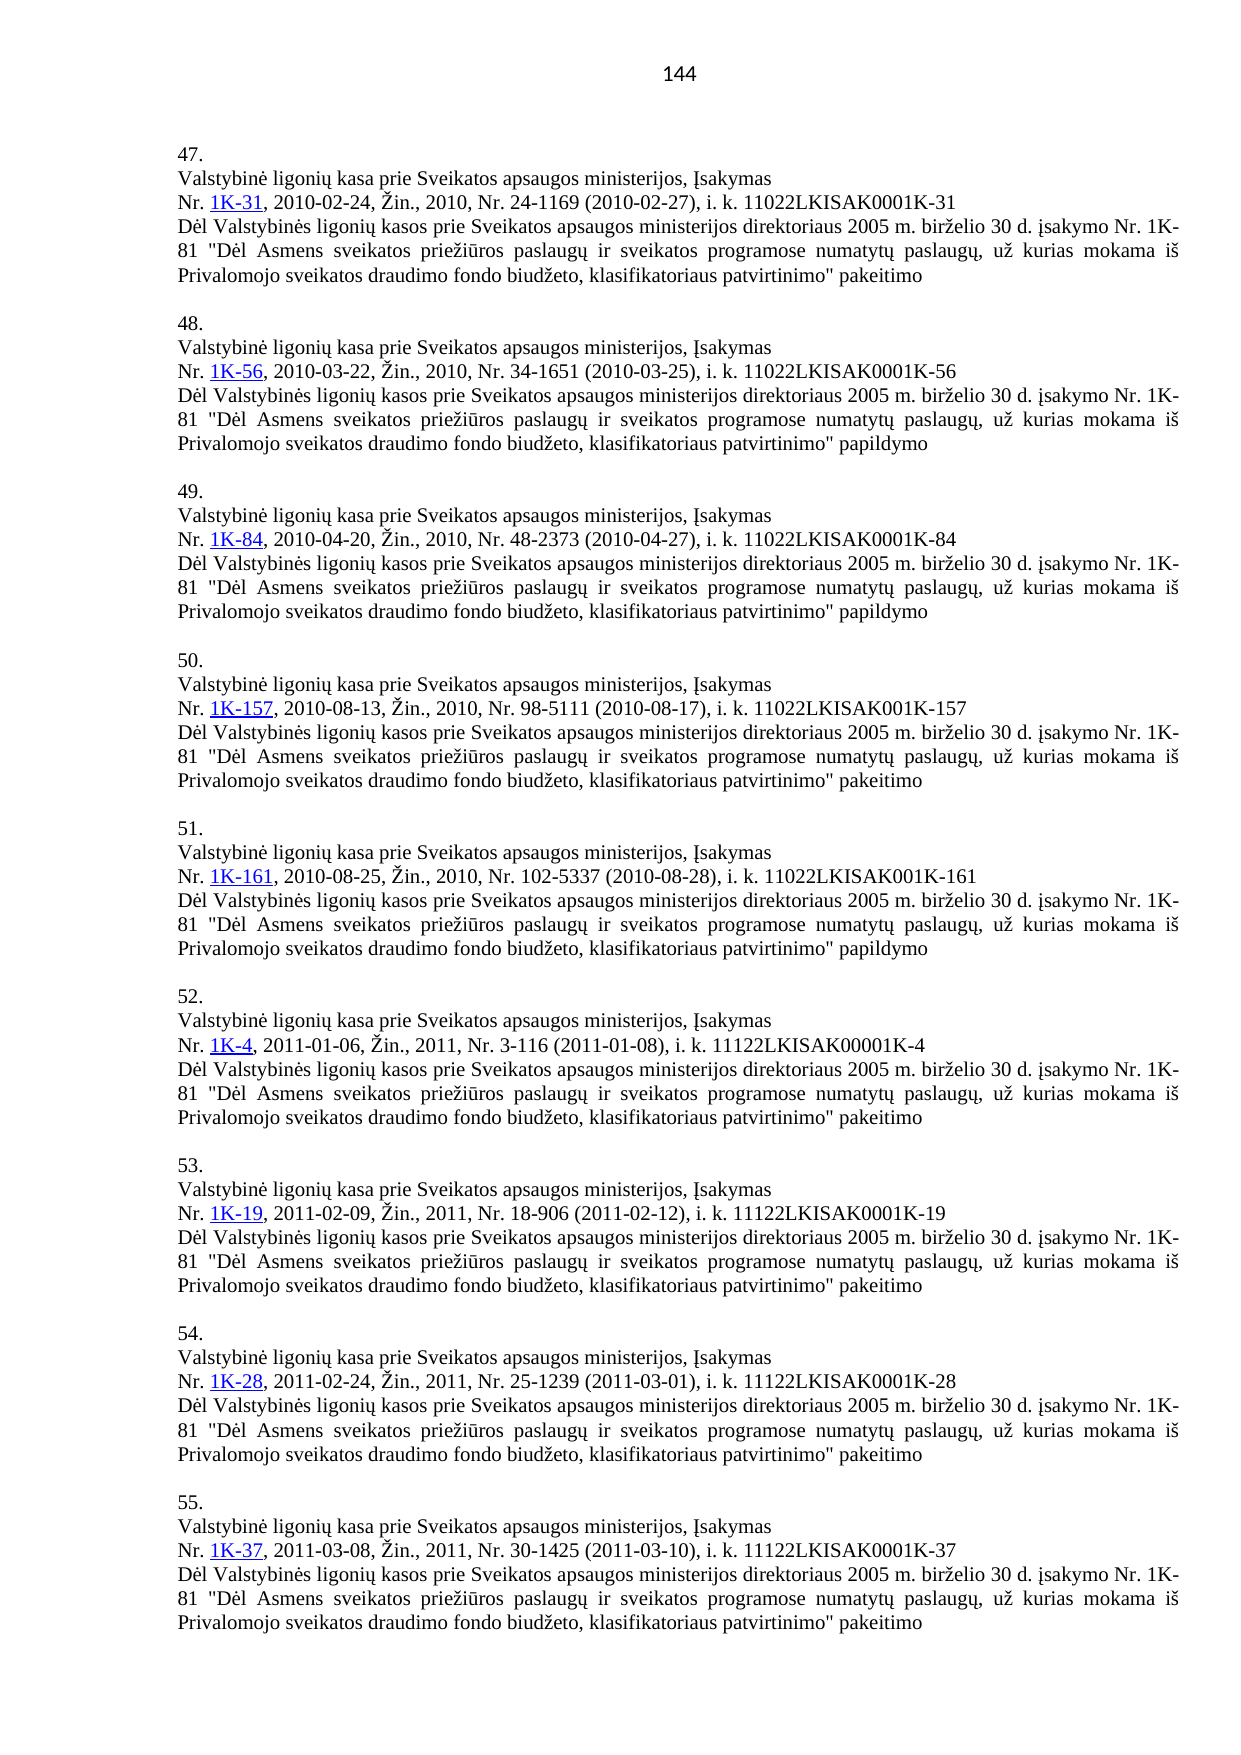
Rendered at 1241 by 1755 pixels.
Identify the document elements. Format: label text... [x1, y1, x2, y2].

text Nr. 1K-4, 2011-01-06, Žin., 2011, Nr. 3-116 (2011-01-08), i. k. 11122LKISAK00001K-4 [177, 1032, 1181, 1057]
text 52. [177, 984, 1181, 1008]
text 54. [177, 1321, 1181, 1345]
text Valstybinė ligonių kasa prie Sveikatos apsaugos ministerijos, Įsakymas [177, 840, 1181, 864]
text Nr. 1K-161, 2010-08-25, Žin., 2010, Nr. 102-5337 (2010-08-28), i. k. 11022LKISAK001K-161 [177, 864, 1181, 888]
text Valstybinė ligonių kasa prie Sveikatos apsaugos ministerijos, Įsakymas [177, 335, 1181, 359]
text Valstybinė ligonių kasa prie Sveikatos apsaugos ministerijos, Įsakymas [177, 1514, 1181, 1538]
text Nr. 1K-19, 2011-02-09, Žin., 2011, Nr. 18-906 (2011-02-12), i. k. 11122LKISAK0001K-19 [177, 1201, 1181, 1225]
text 48. [177, 311, 1181, 335]
text Dėl Valstybinės ligonių kasos prie Sveikatos apsaugos ministerijos direktoriaus 2005 m. birželio 30 d. įsakymo Nr. 1K-81 "Dėl Asmens sveikatos priežiūros paslaugų ir sveikatos programose numatytų paslaugų, už kurias mokama iš Privalomojo sveikatos draudimo fondo biudžeto, klasifikatoriaus patvirtinimo" pakeitimo [177, 1393, 1181, 1466]
text Dėl Valstybinės ligonių kasos prie Sveikatos apsaugos ministerijos direktoriaus 2005 m. birželio 30 d. įsakymo Nr. 1K-81 "Dėl Asmens sveikatos priežiūros paslaugų ir sveikatos programose numatytų paslaugų, už kurias mokama iš Privalomojo sveikatos draudimo fondo biudžeto, klasifikatoriaus patvirtinimo" pakeitimo [177, 214, 1181, 287]
text 49. [177, 479, 1181, 503]
text Nr. 1K-84, 2010-04-20, Žin., 2010, Nr. 48-2373 (2010-04-27), i. k. 11022LKISAK0001K-84 [177, 527, 1181, 551]
text 50. [177, 647, 1181, 672]
text Dėl Valstybinės ligonių kasos prie Sveikatos apsaugos ministerijos direktoriaus 2005 m. birželio 30 d. įsakymo Nr. 1K-81 "Dėl Asmens sveikatos priežiūros paslaugų ir sveikatos programose numatytų paslaugų, už kurias mokama iš Privalomojo sveikatos draudimo fondo biudžeto, klasifikatoriaus patvirtinimo" pakeitimo [177, 1225, 1181, 1297]
text 51. [177, 816, 1181, 840]
text Valstybinė ligonių kasa prie Sveikatos apsaugos ministerijos, Įsakymas [177, 1008, 1181, 1032]
text 53. [177, 1153, 1181, 1177]
text Dėl Valstybinės ligonių kasos prie Sveikatos apsaugos ministerijos direktoriaus 2005 m. birželio 30 d. įsakymo Nr. 1K-81 "Dėl Asmens sveikatos priežiūros paslaugų ir sveikatos programose numatytų paslaugų, už kurias mokama iš Privalomojo sveikatos draudimo fondo biudžeto, klasifikatoriaus patvirtinimo" papildymo [177, 383, 1181, 455]
text Nr. 1K-56, 2010-03-22, Žin., 2010, Nr. 34-1651 (2010-03-25), i. k. 11022LKISAK0001K-56 [177, 359, 1181, 383]
text Nr. 1K-157, 2010-08-13, Žin., 2010, Nr. 98-5111 (2010-08-17), i. k. 11022LKISAK001K-157 [177, 696, 1181, 720]
text Valstybinė ligonių kasa prie Sveikatos apsaugos ministerijos, Įsakymas [177, 672, 1181, 696]
text Valstybinė ligonių kasa prie Sveikatos apsaugos ministerijos, Įsakymas [177, 166, 1181, 190]
text Dėl Valstybinės ligonių kasos prie Sveikatos apsaugos ministerijos direktoriaus 2005 m. birželio 30 d. įsakymo Nr. 1K-81 "Dėl Asmens sveikatos priežiūros paslaugų ir sveikatos programose numatytų paslaugų, už kurias mokama iš Privalomojo sveikatos draudimo fondo biudžeto, klasifikatoriaus patvirtinimo" pakeitimo [177, 1057, 1181, 1129]
text Nr. 1K-37, 2011-03-08, Žin., 2011, Nr. 30-1425 (2011-03-10), i. k. 11122LKISAK0001K-37 [177, 1538, 1181, 1562]
text 47. [177, 142, 1181, 166]
text Valstybinė ligonių kasa prie Sveikatos apsaugos ministerijos, Įsakymas [177, 503, 1181, 527]
text Dėl Valstybinės ligonių kasos prie Sveikatos apsaugos ministerijos direktoriaus 2005 m. birželio 30 d. įsakymo Nr. 1K-81 "Dėl Asmens sveikatos priežiūros paslaugų ir sveikatos programose numatytų paslaugų, už kurias mokama iš Privalomojo sveikatos draudimo fondo biudžeto, klasifikatoriaus patvirtinimo" pakeitimo [177, 1562, 1181, 1634]
text Dėl Valstybinės ligonių kasos prie Sveikatos apsaugos ministerijos direktoriaus 2005 m. birželio 30 d. įsakymo Nr. 1K-81 "Dėl Asmens sveikatos priežiūros paslaugų ir sveikatos programose numatytų paslaugų, už kurias mokama iš Privalomojo sveikatos draudimo fondo biudžeto, klasifikatoriaus patvirtinimo" pakeitimo [177, 720, 1181, 792]
text Nr. 1K-28, 2011-02-24, Žin., 2011, Nr. 25-1239 (2011-03-01), i. k. 11122LKISAK0001K-28 [177, 1369, 1181, 1393]
text Dėl Valstybinės ligonių kasos prie Sveikatos apsaugos ministerijos direktoriaus 2005 m. birželio 30 d. įsakymo Nr. 1K-81 "Dėl Asmens sveikatos priežiūros paslaugų ir sveikatos programose numatytų paslaugų, už kurias mokama iš Privalomojo sveikatos draudimo fondo biudžeto, klasifikatoriaus patvirtinimo" papildymo [177, 888, 1181, 960]
text Valstybinė ligonių kasa prie Sveikatos apsaugos ministerijos, Įsakymas [177, 1345, 1181, 1369]
text Dėl Valstybinės ligonių kasos prie Sveikatos apsaugos ministerijos direktoriaus 2005 m. birželio 30 d. įsakymo Nr. 1K-81 "Dėl Asmens sveikatos priežiūros paslaugų ir sveikatos programose numatytų paslaugų, už kurias mokama iš Privalomojo sveikatos draudimo fondo biudžeto, klasifikatoriaus patvirtinimo" papildymo [177, 551, 1181, 623]
text 55. [177, 1490, 1181, 1514]
text Nr. 1K-31, 2010-02-24, Žin., 2010, Nr. 24-1169 (2010-02-27), i. k. 11022LKISAK0001K-31 [177, 190, 1181, 214]
text Valstybinė ligonių kasa prie Sveikatos apsaugos ministerijos, Įsakymas [177, 1177, 1181, 1201]
